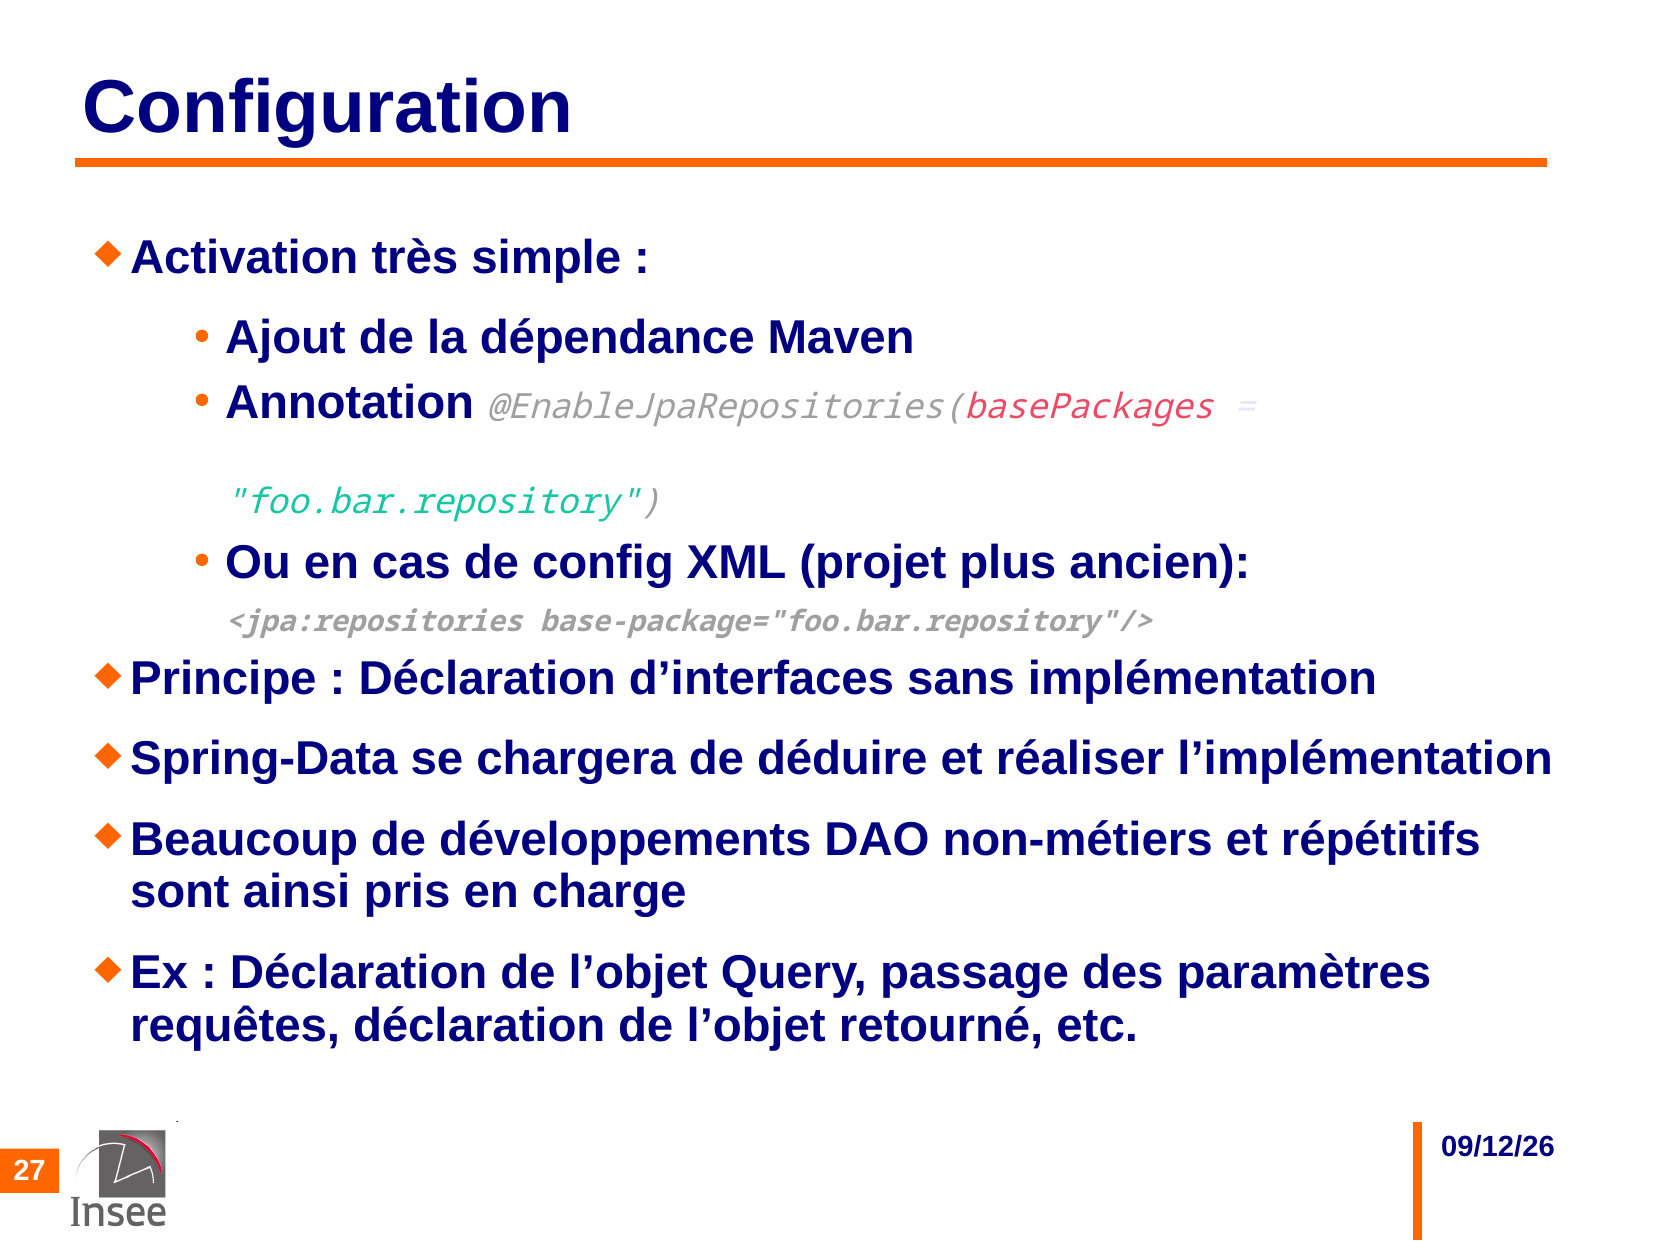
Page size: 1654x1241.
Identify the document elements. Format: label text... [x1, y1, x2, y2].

title Configuration [82, 49, 1619, 163]
picture [62, 1121, 178, 1241]
list Activation très simple : Ajout de la dépendance Maven Annotation @EnableJpaRepositories(basePackages = "foo.bar.repository") Ou en cas de config XML (projet plus ancien): <jpa:repositories base-package="foo.bar.repository"/> Principe : Déclaration d’interfaces sans implémentation Spring-Data se chargera de déduire et réaliser l’implémentation Beaucoup de développements DAO non-métiers et répétitifs sont ainsi pris en charge Ex : Déclaration de l’objet Query, passage des paramètres requêtes, déclaration de l’objet retourné, etc. [82, 230, 1571, 1093]
